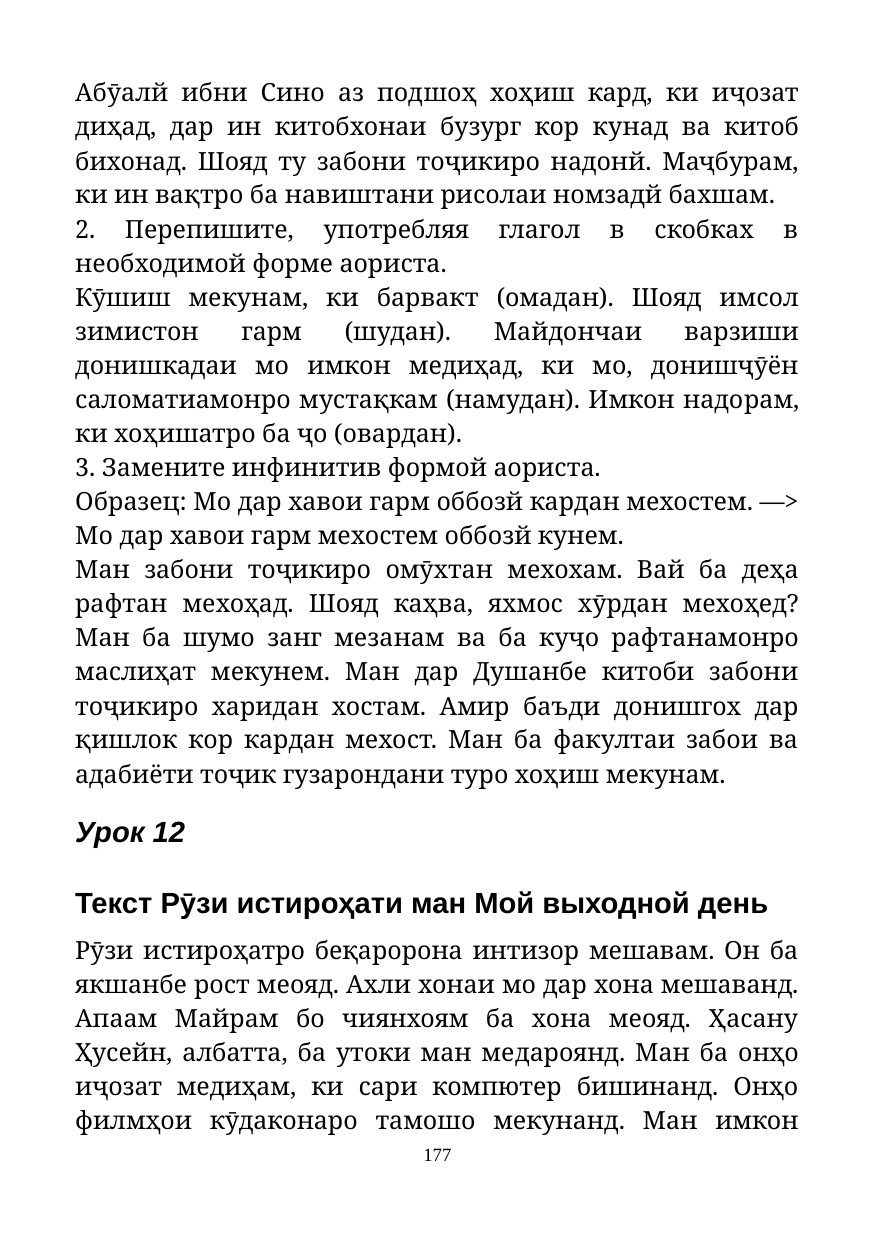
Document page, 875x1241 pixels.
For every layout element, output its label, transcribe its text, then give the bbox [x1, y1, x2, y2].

text Образец: Мо дар хавои гарм оббозй кардан мехостем. —> Мо дар хавои гарм мехостем оббозй кунем. [75, 484, 799, 552]
text 2. Перепишите, употребляя глагол в скобках в необходимой форме аориста. [75, 211, 799, 279]
subtitle Текст Рӯзи истироҳати ман Мой выходной день [75, 886, 799, 920]
text Кӯшиш мекунам, ки барвакт (омадан). Шояд имсол зимистон гарм (шудан). Майдончаи варзиши донишкадаи мо имкон медиҳад, ки мо, донишҷӯён саломатиамонро мустақкам (намудан). Имкон надо­рам, ки хоҳишатро ба ҷо (овардан). [75, 279, 799, 450]
text Абӯалй ибни Сино аз под­шоҳ хоҳиш кард, ки иҷозат диҳад, дар ин китобхонаи бузург кор ку­над ва китоб бихонад. Шояд ту забони тоҷикиро надонй. Маҷбурам, ки ин вақтро ба навиштани рисолаи номзадй бахшам. [75, 75, 799, 211]
text 3. Замените инфинитив формой аориста. [75, 450, 799, 484]
text Ман забони тоҷикиро омӯхтан мехохам. Вай ба деҳа рафтан ме­хоҳад. Шояд каҳва, яхмос хӯрдан мехоҳед? Ман ба шумо занг меза­нам ва ба куҷо рафтанамонро маслиҳат мекунем. Ман дар Душанбе китоби забони тоҷикиро харидан хостам. Амир баъди донишгох дар қишлок кор кардан мехост. Ман ба факултаи забои ва адабиёти тоҷик гузарондани туро хоҳиш мекунам. [75, 552, 799, 790]
text Рӯзи истироҳатро беқаророна интизор мешавам. Он ба якшанбе рост меояд. Ахли хонаи мо дар хона мешаванд. Апаам Майрам бо чиянхоям ба хона меояд. Ҳасану Ҳусейн, албатта, ба утоки ман ме­дароянд. Ман ба онҳо иҷозат медиҳам, ки сари компютер бишинанд. Онҳо филмҳои кӯдаконаро тамошо мекунанд. Ман имкон [75, 932, 799, 1137]
subtitle Урок 12 [75, 815, 799, 849]
